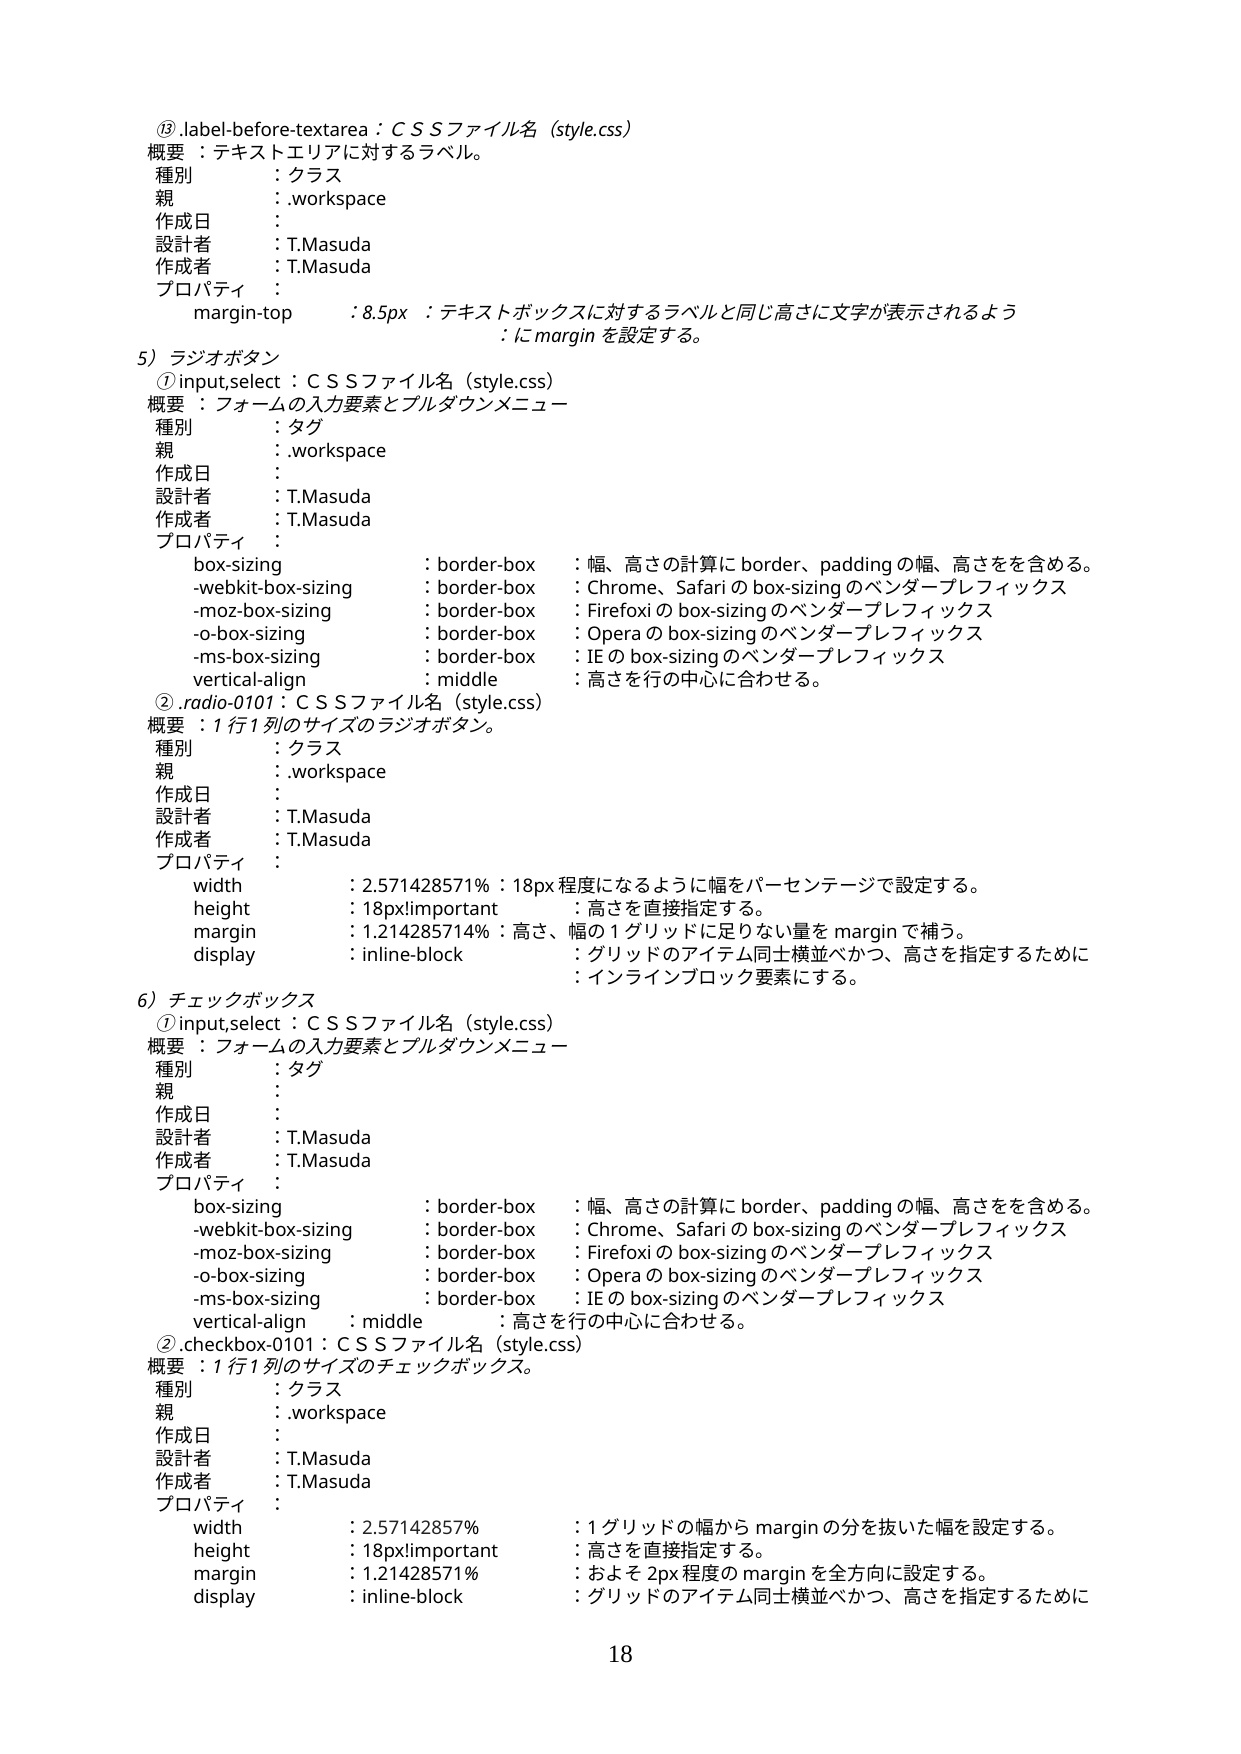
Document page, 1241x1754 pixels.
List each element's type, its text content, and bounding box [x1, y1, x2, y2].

text 作成日 ： [118, 462, 1122, 485]
text -webkit-box-sizing ：border-box ：Chrome、Safariのbox-sizingのベンダープレフィックス [118, 1218, 1122, 1241]
text 作成日 ： [118, 1103, 1122, 1126]
text 作成者 ：T.Masuda [118, 508, 1122, 531]
text ① input,select ：ＣＳＳファイル名（style.css） [118, 1012, 1122, 1035]
text height ：18px!important ：高さを直接指定する。 [118, 897, 1122, 920]
text height ：18px!important ：高さを直接指定する。 [118, 1539, 1122, 1562]
text margin ：1.214285714% ：高さ、幅の1グリッドに足りない量をmarginで補う。 [118, 920, 1122, 943]
text box-sizing ：border-box ：幅、高さの計算にborder、paddingの幅、高さをを含める。 [118, 553, 1122, 576]
text -o-box-sizing ：border-box ：Operaのbox-sizingのベンダープレフィックス [118, 622, 1122, 645]
text vertical-align ：middle ：高さを行の中心に合わせる。 [118, 668, 1122, 691]
text width ：2.571428571% ：18px程度になるように幅をパーセンテージで設定する。 [118, 874, 1122, 897]
text 設計者 ：T.Masuda [118, 1126, 1122, 1149]
text -ms-box-sizing ：border-box ：IEのbox-sizingのベンダープレフィックス [118, 1287, 1122, 1310]
text 概要 ：フォームの入力要素とプルダウンメニュー [118, 1035, 1122, 1058]
text 種別 ：クラス [118, 164, 1122, 187]
text 親 ：.workspace [118, 1401, 1122, 1424]
text margin-top ：8.5px ：テキストボックスに対するラベルと同じ高さに文字が表示されるよう [118, 301, 1122, 324]
text -o-box-sizing ：border-box ：Operaのbox-sizingのベンダープレフィックス [118, 1264, 1122, 1287]
text 親 ：.workspace [118, 760, 1122, 783]
text 設計者 ：T.Masuda [118, 1447, 1122, 1470]
text -moz-box-sizing ：border-box ：Firefoxiのbox-sizingのベンダープレフィックス [118, 599, 1122, 622]
text box-sizing ：border-box ：幅、高さの計算にborder、paddingの幅、高さをを含める。 [118, 1195, 1122, 1218]
text 6）チェックボックス [118, 989, 1122, 1012]
text 作成日 ： [118, 1424, 1122, 1447]
text プロパティ ： [118, 531, 1122, 553]
text 親 ： [118, 1081, 1122, 1103]
text 5）ラジオボタン [118, 347, 1122, 370]
text 作成者 ：T.Masuda [118, 1149, 1122, 1172]
text プロパティ ： [118, 1172, 1122, 1195]
text -ms-box-sizing ：border-box ：IEのbox-sizingのベンダープレフィックス [118, 645, 1122, 668]
text 設計者 ：T.Masuda [118, 233, 1122, 256]
text ② .radio-0101：ＣＳＳファイル名（style.css） [118, 691, 1122, 714]
text -moz-box-sizing ：border-box ：Firefoxiのbox-sizingのベンダープレフィックス [118, 1241, 1122, 1264]
text 概要 ：テキストエリアに対するラベル。 [118, 141, 1122, 164]
text -webkit-box-sizing ：border-box ：Chrome、Safariのbox-sizingのベンダープレフィックス [118, 576, 1122, 599]
text プロパティ ： [118, 278, 1122, 301]
text 設計者 ：T.Masuda [118, 806, 1122, 828]
text 種別 ：クラス [118, 1378, 1122, 1401]
text ② .checkbox-0101：ＣＳＳファイル名（style.css） [118, 1333, 1122, 1356]
text display ：inline-block ：グリッドのアイテム同士横並べかつ、高さを指定するために [118, 943, 1122, 966]
text ① input,select ：ＣＳＳファイル名（style.css） [118, 370, 1122, 393]
text margin ：1.21428571% ：およそ2px程度のmarginを全方向に設定する。 [118, 1562, 1122, 1585]
text 種別 ：クラス [118, 737, 1122, 760]
text 概要 ：1行1列のサイズのラジオボタン。 [118, 714, 1122, 737]
text 作成者 ：T.Masuda [118, 828, 1122, 851]
text ：インラインブロック要素にする。 [118, 966, 1122, 989]
text ：にmarginを設定する。 [118, 324, 1122, 347]
text 親 ：.workspace [118, 187, 1122, 210]
text 種別 ：タグ [118, 416, 1122, 439]
text プロパティ ： [118, 1493, 1122, 1516]
text 概要 ：フォームの入力要素とプルダウンメニュー [118, 393, 1122, 416]
text プロパティ ： [118, 851, 1122, 874]
text width ：2.57142857% ：1グリッドの幅からmarginの分を抜いた幅を設定する。 [118, 1516, 1122, 1539]
text ⑬ .label-before-textarea：ＣＳＳファイル名（style.css） [118, 118, 1122, 141]
text 設計者 ：T.Masuda [118, 485, 1122, 508]
text 作成日 ： [118, 783, 1122, 806]
text vertical-align ：middle ：高さを行の中心に合わせる。 [118, 1310, 1122, 1333]
text 種別 ：タグ [118, 1058, 1122, 1081]
text display ：inline-block ：グリッドのアイテム同士横並べかつ、高さを指定するために [118, 1585, 1122, 1608]
text 作成日 ： [118, 210, 1122, 233]
text 作成者 ：T.Masuda [118, 1470, 1122, 1493]
text 作成者 ：T.Masuda [118, 256, 1122, 278]
text 親 ：.workspace [118, 439, 1122, 462]
text 概要 ：1行1列のサイズのチェックボックス。 [118, 1356, 1122, 1378]
